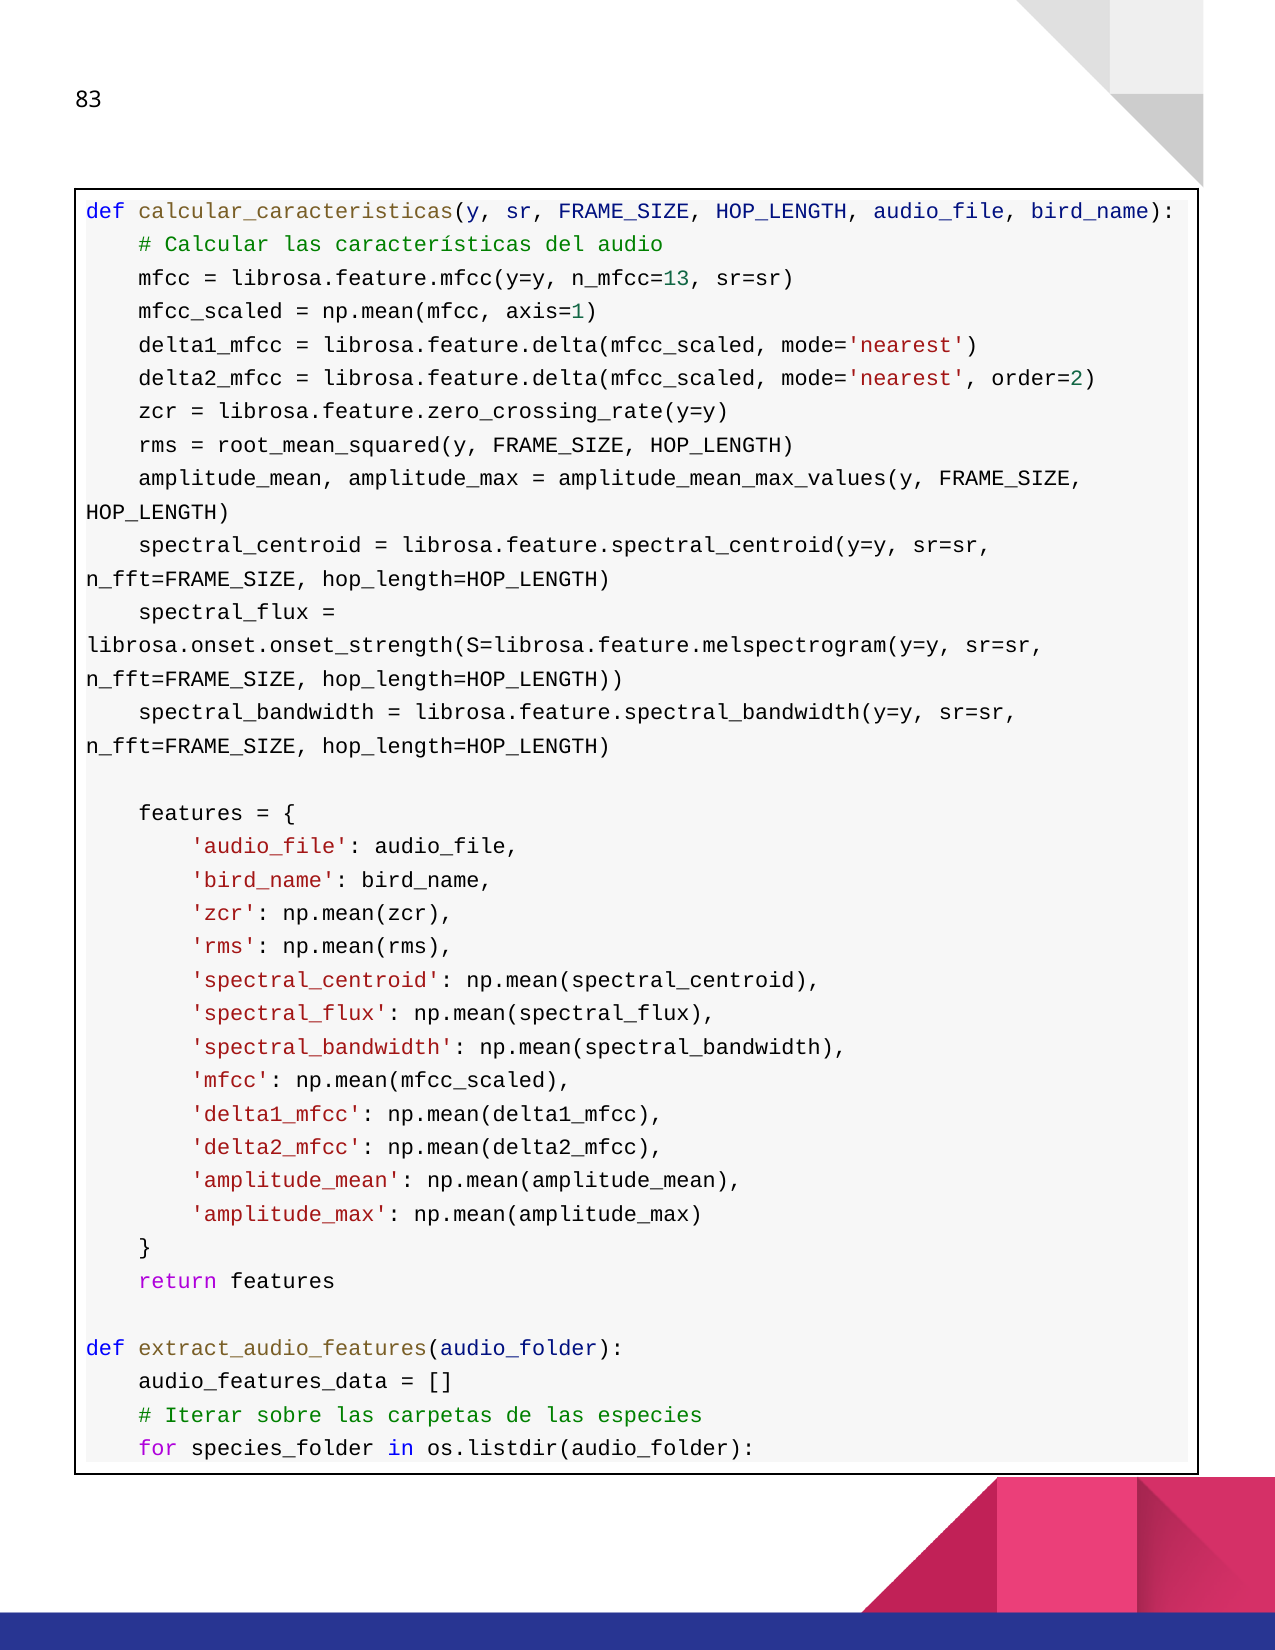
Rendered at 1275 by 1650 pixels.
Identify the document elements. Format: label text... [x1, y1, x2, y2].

picture [1015, 0, 1204, 188]
picture [0, 1475, 1275, 1650]
table_header def calcular_caracteristicas(y, sr, FRAME_SIZE, HOP_LENGTH, audio_file, bird_name): # Calcular las características del audio mfcc = librosa.feature.mfcc(y=y, n_mfcc=13, sr=sr) mfcc_scaled = np.mean(mfcc, axis=1) delta1_mfcc = librosa.feature.delta(mfcc_scaled, mode='nearest') delta2_mfcc = librosa.feature.delta(mfcc_scaled, mode='nearest', order=2) zcr = librosa.feature.zero_crossing_rate(y=y) rms = root_mean_squared(y, FRAME_SIZE, HOP_LENGTH) amplitude_mean, amplitude_max = amplitude_mean_max_values(y, FRAME_SIZE, HOP_LENGTH) spectral_centroid = librosa.feature.spectral_centroid(y=y, sr=sr, n_fft=FRAME_SIZE, hop_length=HOP_LENGTH) spectral_flux = librosa.onset.onset_strength(S=librosa.feature.melspectrogram(y=y, sr=sr, n_fft=FRAME_SIZE, hop_length=HOP_LENGTH)) spectral_bandwidth = librosa.feature.spectral_bandwidth(y=y, sr=sr, n_fft=FRAME_SIZE, hop_length=HOP_LENGTH) features = { 'audio_file': audio_file, 'bird_name': bird_name, 'zcr': np.mean(zcr), 'rms': np.mean(rms), 'spectral_centroid': np.mean(spectral_centroid), 'spectral_flux': np.mean(spectral_flux), 'spectral_bandwidth': np.mean(spectral_bandwidth), 'mfcc': np.mean(mfcc_scaled), 'delta1_mfcc': np.mean(delta1_mfcc), 'delta2_mfcc': np.mean(delta2_mfcc), 'amplitude_mean': np.mean(amplitude_mean), 'amplitude_max': np.mean(amplitude_max) } return features def extract_audio_features(audio_folder): audio_features_data = [] # Iterar sobre las carpetas de las especies for species_folder in os.listdir(audio_folder): [76, 190, 1197, 1472]
